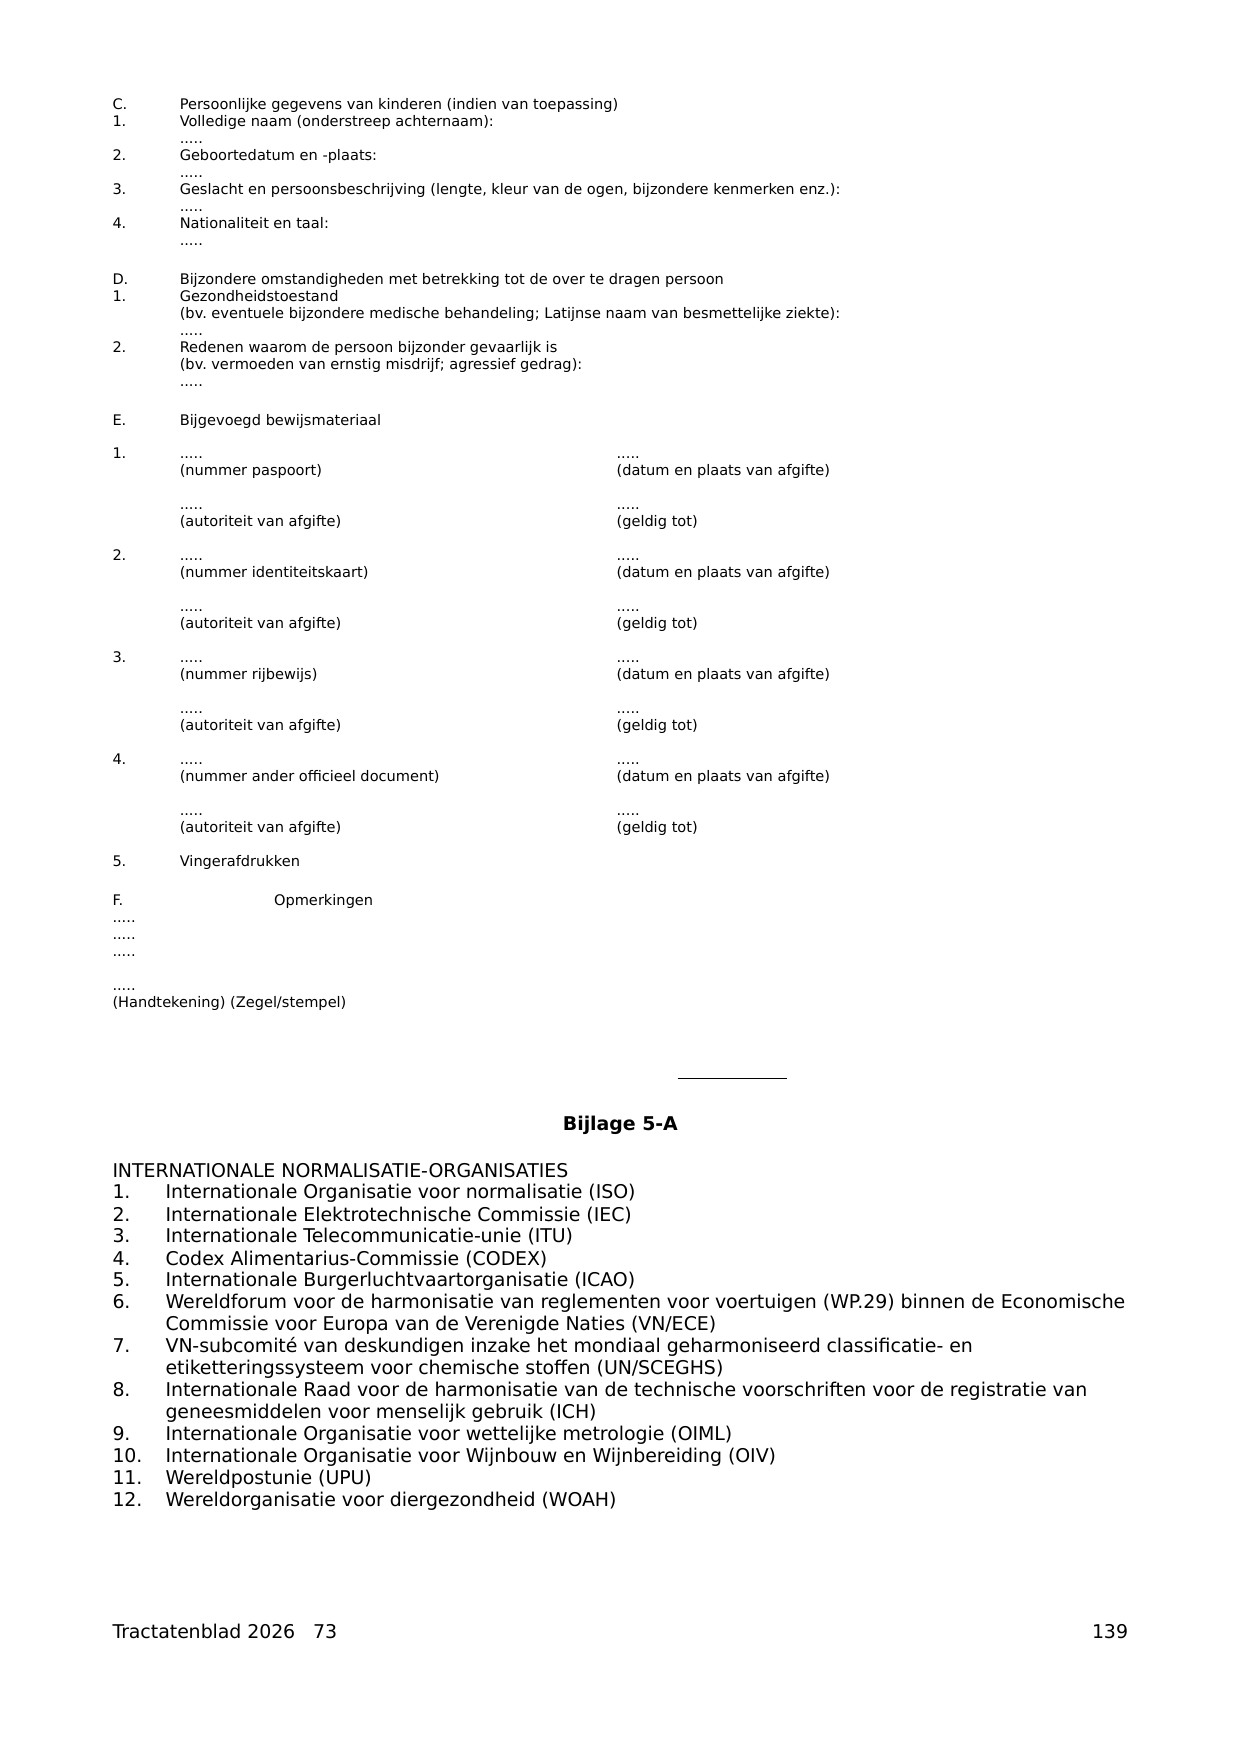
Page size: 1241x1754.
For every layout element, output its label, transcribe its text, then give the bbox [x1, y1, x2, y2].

text 4. Codex Alimentarius-Commissie (CODEX) [112, 1247, 1128, 1269]
table_cell 1. [112, 288, 174, 304]
table_cell ..... [610, 445, 1128, 462]
table_cell ..... [174, 232, 1128, 249]
table_cell [174, 734, 610, 751]
table_cell [112, 683, 174, 700]
table_cell 3. [112, 649, 174, 666]
table_cell [610, 479, 1128, 496]
text 7. VN-subcomité van deskundigen inzake het mondiaal geharmoniseerd classificatie- en etiketteringssysteem voor chemische stoffen (UN/SCEGHS) [112, 1335, 1128, 1379]
table_cell [112, 198, 174, 215]
table_cell ..... [174, 373, 1128, 389]
table_cell ..... [610, 751, 1128, 768]
table_cell Nationaliteit en taal: [174, 215, 1128, 232]
table_cell ..... [174, 547, 610, 564]
table_cell ..... [112, 926, 1128, 943]
table_header Persoonlijke gegevens van kinderen (indien van toepassing) [174, 96, 1128, 113]
table_cell ..... [610, 496, 1128, 513]
table_cell [112, 462, 174, 479]
table_cell [112, 768, 174, 785]
text 10. Internationale Organisatie voor Wijnbouw en Wijnbereiding (OIV) [112, 1445, 1128, 1467]
table_cell ..... [174, 802, 610, 819]
table_cell (datum en plaats van afgifte) [610, 768, 1128, 785]
table_cell [112, 530, 174, 547]
table_cell ..... [174, 322, 1128, 338]
table_cell [610, 581, 1128, 598]
table_cell [174, 479, 610, 496]
table_cell ..... [174, 751, 610, 768]
table_cell ..... [174, 130, 1128, 147]
table_cell (autoriteit van afgifte) [174, 513, 610, 530]
table_cell [610, 428, 1128, 445]
table_cell (geldig tot) [610, 819, 1128, 836]
table_cell 4. [112, 215, 174, 232]
table_cell [610, 632, 1128, 649]
table_cell [112, 632, 174, 649]
table_cell (Handtekening) (Zegel/stempel) [112, 994, 610, 1011]
table_cell [610, 683, 1128, 700]
table_cell (datum en plaats van afgifte) [610, 462, 1128, 479]
table_header Opmerkingen [268, 892, 1128, 909]
table_cell [112, 666, 174, 683]
text 5. Internationale Burgerluchtvaartorganisatie (ICAO) [112, 1269, 1128, 1291]
table_cell [112, 232, 174, 249]
table_cell [112, 564, 174, 581]
subtitle Bijlage 5-A [112, 1112, 1128, 1134]
table_cell 2. [112, 339, 174, 356]
table_cell [112, 322, 174, 338]
table_cell 1. [112, 445, 174, 462]
table_cell (autoriteit van afgifte) [174, 615, 610, 632]
table_cell ..... [174, 598, 610, 615]
table_cell [610, 977, 1128, 993]
text 11. Wereldpostunie (UPU) [112, 1467, 1128, 1489]
table_cell (datum en plaats van afgifte) [610, 564, 1128, 581]
table_cell [112, 960, 1128, 977]
text 3. Internationale Telecommunicatie-unie (ITU) [112, 1225, 1128, 1247]
table_cell [610, 836, 1128, 853]
table_cell [112, 356, 174, 372]
table_cell [112, 734, 174, 751]
table_cell [610, 785, 1128, 802]
table_cell [174, 836, 610, 853]
table_header E. [112, 411, 174, 428]
table_cell Vingerafdrukken [174, 853, 610, 870]
table_cell [112, 130, 174, 147]
table_cell (geldig tot) [610, 615, 1128, 632]
table_cell Volledige naam (onderstreep achternaam): [174, 113, 1128, 130]
table_cell ..... [174, 700, 610, 717]
table_cell (bv. eventuele bijzondere medische behandeling; Latijnse naam van besmettelijke ziekte): [174, 305, 1128, 322]
table_cell [174, 428, 610, 445]
table_cell 5. [112, 853, 174, 870]
table_cell ..... [610, 700, 1128, 717]
table_cell [112, 819, 174, 836]
table_header Bijzondere omstandigheden met betrekking tot de over te dragen persoon [174, 271, 1128, 288]
table_cell (nummer paspoort) [174, 462, 610, 479]
table_cell ..... [174, 445, 610, 462]
table_cell 3. [112, 181, 174, 198]
table_cell ..... [112, 977, 610, 993]
table_header C. [112, 96, 174, 113]
text 2. Internationale Elektrotechnische Commissie (IEC) [112, 1203, 1128, 1225]
table_cell [112, 700, 174, 717]
table_cell (autoriteit van afgifte) [174, 819, 610, 836]
table_cell (nummer rijbewijs) [174, 666, 610, 683]
table_cell [112, 513, 174, 530]
table_header [610, 411, 1128, 428]
text 1. Internationale Organisatie voor normalisatie (ISO) [112, 1181, 1128, 1203]
table_cell ..... [174, 649, 610, 666]
table_cell [112, 373, 174, 389]
table_cell 2. [112, 547, 174, 564]
table_cell [610, 994, 1128, 1011]
table_cell [112, 836, 174, 853]
table_cell Geboortedatum en -plaats: [174, 147, 1128, 164]
table_cell [112, 164, 174, 181]
table_cell [112, 802, 174, 819]
table_cell ..... [610, 802, 1128, 819]
table_cell [112, 428, 174, 445]
table_cell ..... [174, 496, 610, 513]
table_cell 4. [112, 751, 174, 768]
table_cell [174, 785, 610, 802]
table_cell [112, 581, 174, 598]
table_cell [610, 734, 1128, 751]
table_cell Gezondheidstoestand [174, 288, 1128, 304]
table_cell [610, 853, 1128, 870]
table_cell [112, 598, 174, 615]
table_cell Redenen waarom de persoon bijzonder gevaarlijk is [174, 339, 1128, 356]
table_cell ..... [112, 943, 1128, 959]
table_header Bijgevoegd bewijsmateriaal [174, 411, 610, 428]
table_cell (nummer identiteitskaart) [174, 564, 610, 581]
table_cell [112, 496, 174, 513]
table_cell [112, 717, 174, 734]
table_cell ..... [112, 909, 1128, 926]
table_cell (autoriteit van afgifte) [174, 717, 610, 734]
table_cell (bv. vermoeden van ernstig misdrijf; agressief gedrag): [174, 356, 1128, 372]
text 6. Wereldforum voor de harmonisatie van reglementen voor voertuigen (WP.29) binnen de Economische Commissie voor Europa van de Verenigde Naties (VN/ECE) [112, 1291, 1128, 1335]
table_cell ..... [610, 547, 1128, 564]
table_cell [112, 305, 174, 322]
table_cell ..... [610, 598, 1128, 615]
table_cell ..... [174, 198, 1128, 215]
table_cell [174, 530, 610, 547]
text 9. Internationale Organisatie voor wettelijke metrologie (OIML) [112, 1423, 1128, 1445]
table_cell ..... [174, 164, 1128, 181]
text INTERNATIONALE NORMALISATIE-ORGANISATIES [112, 1159, 1128, 1181]
text 8. Internationale Raad voor de harmonisatie van de technische voorschriften voor de registratie van geneesmiddelen voor menselijk gebruik (ICH) [112, 1379, 1128, 1423]
table_cell ..... [610, 649, 1128, 666]
table_cell (datum en plaats van afgifte) [610, 666, 1128, 683]
table_cell (geldig tot) [610, 717, 1128, 734]
table_cell [174, 632, 610, 649]
table_cell 1. [112, 113, 174, 130]
table_cell [112, 785, 174, 802]
table_cell [174, 581, 610, 598]
table_cell (geldig tot) [610, 513, 1128, 530]
table_cell [610, 530, 1128, 547]
table_cell (nummer ander officieel document) [174, 768, 610, 785]
table_cell Geslacht en persoonsbeschrijving (lengte, kleur van de ogen, bijzondere kenmerken enz.): [174, 181, 1128, 198]
table_cell 2. [112, 147, 174, 164]
table_cell [174, 683, 610, 700]
table_header D. [112, 271, 174, 288]
table_cell [112, 479, 174, 496]
text 12. Wereldorganisatie voor diergezondheid (WOAH) [112, 1489, 1128, 1511]
table_cell [112, 615, 174, 632]
table_header F. [112, 892, 268, 909]
